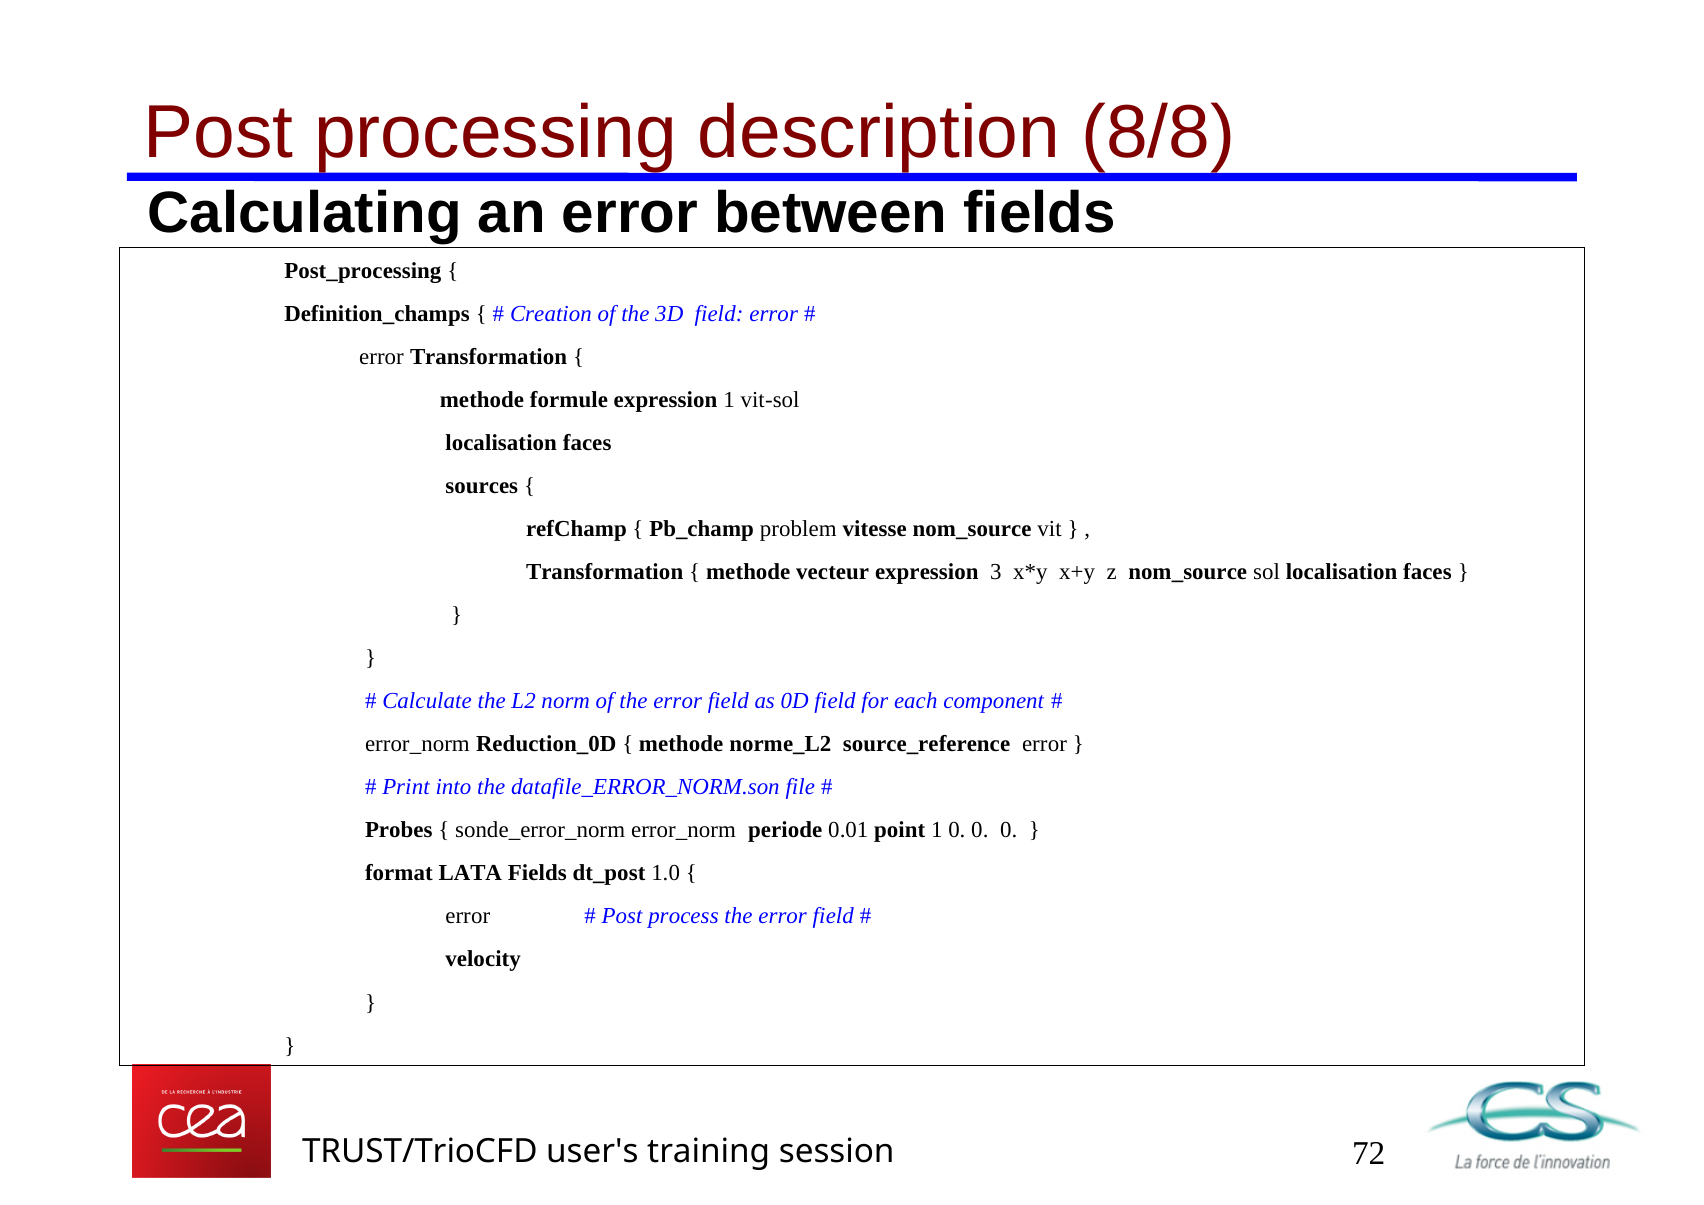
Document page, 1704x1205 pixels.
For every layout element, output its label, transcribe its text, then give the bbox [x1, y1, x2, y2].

text_box Post_processing { Definition_champs { # Creation of the 3D field: error # error Transformation { methode formule expression 1 vit-sol localisation faces sources { refChamp { Pb_champ problem vitesse nom_source vit } , Transformation { methode vecteur expression 3 x*y x+y z nom_source sol localisation faces } } } # Calculate the L2 norm of the error field as 0D field for each component # error_norm Reduction_0D { methode norme_L2 source_reference error } # Print into the datafile_ERROR_NORM.son file # Probes { sonde_error_norm error_norm periode 0.01 point 1 0. 0. 0. } format LATA Fields dt_post 1.0 { error # Post process the error field # velocity } } [119, 247, 1585, 1066]
list [127, 1066, 1577, 1071]
picture [1423, 1072, 1648, 1179]
picture [132, 1071, 271, 1178]
list [127, 212, 131, 247]
list Calculating an error between fields [131, 174, 1580, 280]
title Post processing description (8/8) [127, 39, 1577, 212]
